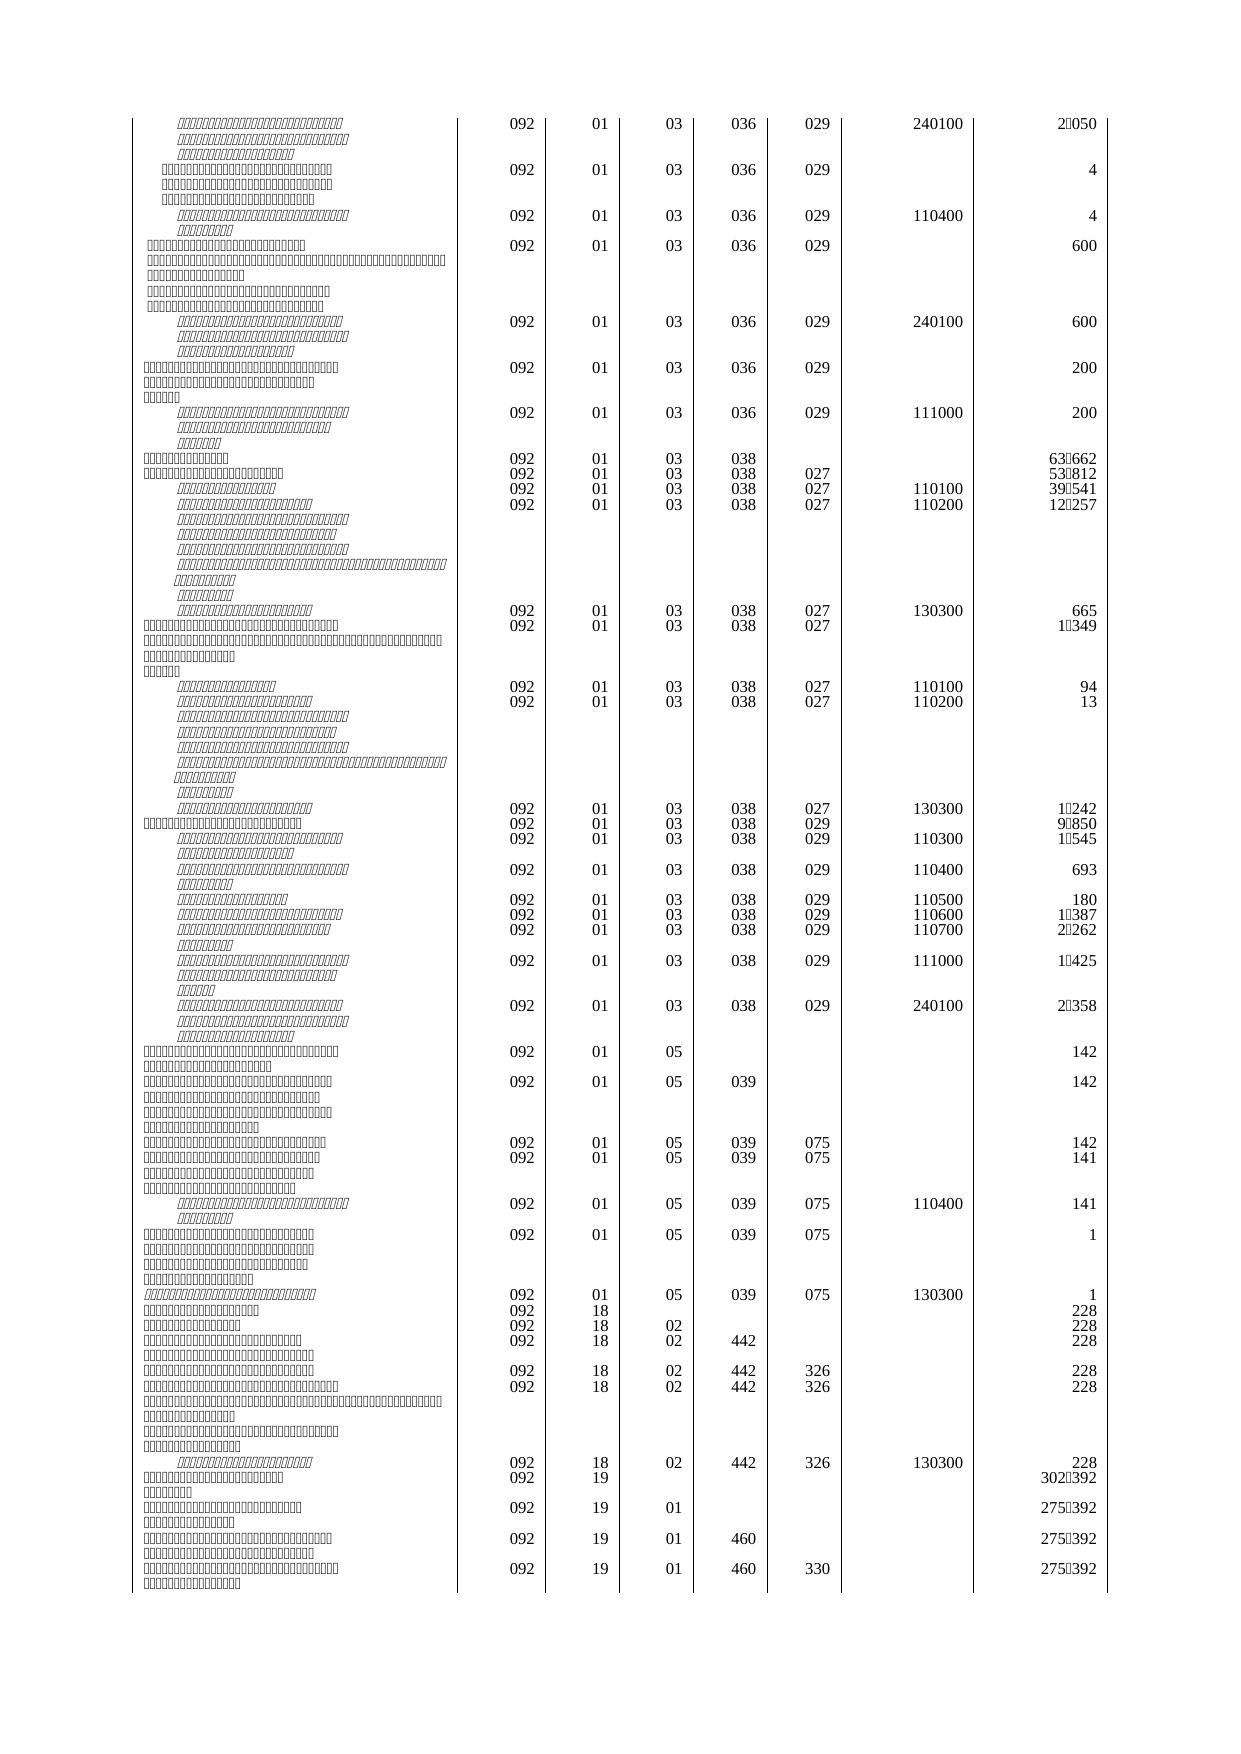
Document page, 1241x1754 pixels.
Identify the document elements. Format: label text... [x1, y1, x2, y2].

table_cell [842, 453, 973, 468]
table_cell  [694, 681, 767, 696]
table_cell   [133, 1533, 457, 1563]
table_cell  [974, 955, 1107, 1000]
table_cell  [546, 605, 619, 620]
table_cell    [133, 1000, 457, 1046]
table_cell  [620, 498, 693, 605]
table_cell  [768, 1456, 841, 1472]
table_cell [1108, 1137, 1138, 1152]
table_cell [1108, 620, 1138, 681]
table_cell  [768, 1365, 841, 1380]
table_cell [842, 164, 973, 209]
table_cell  [768, 164, 841, 209]
table_cell  [133, 1456, 457, 1472]
table_cell   [133, 1198, 457, 1228]
table_cell  [842, 803, 973, 818]
table_cell  [546, 863, 619, 894]
table_cell  [974, 1502, 1107, 1532]
table_cell  [694, 1533, 767, 1563]
table_cell  [546, 1198, 619, 1228]
table_cell   [133, 1335, 457, 1365]
table_cell [1108, 361, 1138, 407]
table_cell  [768, 909, 841, 924]
table_cell [1108, 863, 1138, 894]
table_cell       [133, 498, 457, 605]
table_cell  [694, 1137, 767, 1152]
table_cell [1108, 1289, 1138, 1304]
table_cell  [974, 696, 1107, 802]
table_cell [842, 1320, 973, 1335]
table_cell  [974, 1365, 1107, 1380]
table_cell  [620, 1533, 693, 1563]
table_cell  [694, 164, 767, 209]
table_cell  [974, 453, 1107, 468]
table_cell  [458, 1046, 545, 1076]
table_cell [842, 1335, 973, 1365]
table_cell  [768, 1289, 841, 1304]
table_cell  [546, 164, 619, 209]
table_cell  [458, 681, 545, 696]
table_cell  [768, 316, 841, 361]
table_cell [842, 1076, 973, 1137]
table_cell  [458, 696, 545, 802]
table_cell  [458, 924, 545, 954]
table_cell [1108, 1335, 1138, 1365]
table_cell  [694, 803, 767, 818]
table_cell  [974, 1198, 1107, 1228]
table_cell [1108, 1456, 1138, 1472]
table_cell  [546, 1046, 619, 1076]
table_cell [1108, 696, 1138, 802]
table_cell  [620, 1198, 693, 1228]
table_cell  [974, 803, 1107, 818]
table_cell  [974, 1563, 1107, 1593]
table_cell  [768, 605, 841, 620]
table_cell  [842, 833, 973, 863]
table_cell  [546, 453, 619, 468]
table_cell [1108, 1533, 1138, 1563]
table_cell [842, 1563, 973, 1593]
table_cell  [768, 620, 841, 681]
table_cell  [768, 924, 841, 954]
table_cell [768, 1502, 841, 1532]
table_cell  [694, 696, 767, 802]
table_cell  [458, 955, 545, 1000]
table_cell [768, 1304, 841, 1319]
table_cell  [620, 316, 693, 361]
table_cell  [458, 909, 545, 924]
table_cell  [458, 818, 545, 833]
table_cell   [133, 833, 457, 863]
table_cell    [133, 955, 457, 1000]
table_cell  [694, 894, 767, 909]
table_cell  [974, 316, 1107, 361]
table_cell  [694, 863, 767, 894]
table_cell  [458, 1380, 545, 1456]
table_cell [842, 1380, 973, 1456]
table_cell  [620, 240, 693, 316]
table_cell  [620, 1335, 693, 1365]
table_cell  [458, 240, 545, 316]
table_cell  [974, 498, 1107, 605]
table_cell  [842, 909, 973, 924]
table_cell  [694, 1289, 767, 1304]
table_cell  [842, 696, 973, 802]
table_cell [1108, 483, 1138, 498]
table_cell  [620, 1320, 693, 1335]
table_cell [842, 1502, 973, 1532]
table_cell  [974, 209, 1107, 240]
table_cell  [768, 1152, 841, 1198]
table_cell [1108, 209, 1138, 240]
table_cell  [694, 407, 767, 453]
table_cell  [133, 1304, 457, 1319]
table_cell [1108, 1365, 1138, 1380]
table_cell  [620, 453, 693, 468]
table_cell  [458, 1137, 545, 1152]
table_cell  [974, 894, 1107, 909]
table_cell  [133, 1320, 457, 1335]
table_cell  [694, 955, 767, 1000]
table_cell [620, 1472, 693, 1502]
table_cell  [974, 1076, 1107, 1137]
table_cell  [133, 909, 457, 924]
table_cell  [974, 1456, 1107, 1472]
table_cell  [694, 909, 767, 924]
table_cell  [620, 209, 693, 240]
table_cell     [133, 1076, 457, 1137]
table_cell   [133, 1563, 457, 1593]
table_cell  [458, 1152, 545, 1198]
table_cell  [133, 453, 457, 468]
table_cell  [768, 1198, 841, 1228]
table_cell  [694, 483, 767, 498]
table_cell  [768, 1380, 841, 1456]
table_cell  [620, 118, 693, 164]
table_cell  [768, 863, 841, 894]
table_cell  [768, 696, 841, 802]
table_cell  [694, 1152, 767, 1198]
table_cell [768, 1076, 841, 1137]
table_cell [842, 1304, 973, 1319]
table_cell    [133, 164, 457, 209]
table_cell  [974, 164, 1107, 209]
table_cell  [974, 1472, 1107, 1502]
table_cell  [546, 620, 619, 681]
table_cell  [458, 1365, 545, 1380]
table_cell  [546, 1228, 619, 1289]
table_cell  [620, 1076, 693, 1137]
table_cell  [620, 894, 693, 909]
table_cell [1108, 894, 1138, 909]
table_cell  [620, 696, 693, 802]
table_cell     [133, 240, 457, 316]
table_cell  [842, 209, 973, 240]
table_cell  [768, 818, 841, 833]
table_cell [768, 1533, 841, 1563]
table_cell  [768, 1137, 841, 1152]
table_cell  [546, 1000, 619, 1046]
table_cell  [546, 833, 619, 863]
table_cell [842, 240, 973, 316]
table_cell  [694, 1335, 767, 1365]
table_cell  [842, 1198, 973, 1228]
table_cell  [458, 1289, 545, 1304]
table_cell [694, 1320, 767, 1335]
table_cell [1108, 498, 1138, 605]
table_cell [1108, 1046, 1138, 1076]
table_cell  [620, 803, 693, 818]
table_cell  [974, 1533, 1107, 1563]
table_cell [842, 1152, 973, 1198]
table_cell  [620, 407, 693, 453]
table_cell  [694, 1000, 767, 1046]
table_cell  [546, 407, 619, 453]
table_cell [842, 1046, 973, 1076]
table_cell  [620, 681, 693, 696]
table_cell  [546, 468, 619, 483]
table_cell  [620, 605, 693, 620]
table_cell  [974, 863, 1107, 894]
table_cell [1108, 1380, 1138, 1456]
table_cell [768, 1335, 841, 1365]
table_cell [1108, 833, 1138, 863]
table_cell [842, 1472, 973, 1502]
table_cell [1108, 955, 1138, 1000]
table_cell  [458, 118, 545, 164]
table_cell [1108, 909, 1138, 924]
table_cell [842, 1228, 973, 1289]
table_cell   [133, 1472, 457, 1502]
table_cell [842, 1137, 973, 1152]
table_cell  [620, 164, 693, 209]
table_cell  [694, 361, 767, 407]
table_cell  [694, 605, 767, 620]
table_cell  [133, 1289, 457, 1304]
table_cell  [768, 240, 841, 316]
table_cell  [133, 1137, 457, 1152]
table_cell  [133, 483, 457, 498]
table_cell [1108, 407, 1138, 453]
table_cell [1108, 1152, 1138, 1198]
table_cell  [620, 1046, 693, 1076]
table_cell  [974, 1335, 1107, 1365]
table_cell  [842, 863, 973, 894]
table_cell  [768, 483, 841, 498]
table_cell  [842, 483, 973, 498]
table_cell  [694, 1228, 767, 1289]
table_cell [1108, 1000, 1138, 1046]
table_cell  [620, 483, 693, 498]
table_cell  [694, 1365, 767, 1380]
table_cell  [620, 909, 693, 924]
table_cell  [546, 924, 619, 954]
table_cell  [458, 483, 545, 498]
table_cell  [694, 240, 767, 316]
table_cell  [974, 620, 1107, 681]
table_cell  [546, 1137, 619, 1152]
table_cell [1108, 1304, 1138, 1319]
table_cell  [842, 955, 973, 1000]
table_cell  [620, 361, 693, 407]
table_cell  [974, 681, 1107, 696]
table_cell [842, 468, 973, 483]
table_cell  [842, 605, 973, 620]
table_cell [1108, 1502, 1138, 1532]
table_cell  [974, 361, 1107, 407]
table_cell  [620, 1563, 693, 1593]
table_cell  [620, 924, 693, 954]
table_cell  [768, 833, 841, 863]
table_cell  [974, 1320, 1107, 1335]
table_cell  [694, 118, 767, 164]
table_cell  [620, 468, 693, 483]
table_cell  [546, 681, 619, 696]
table_cell [694, 1046, 767, 1076]
table_cell  [974, 407, 1107, 453]
table_cell    [133, 118, 457, 164]
table_cell  [694, 316, 767, 361]
table_cell  [546, 209, 619, 240]
table_cell  [974, 1152, 1107, 1198]
table_cell  [694, 453, 767, 468]
table_cell  [546, 818, 619, 833]
table_cell    [133, 620, 457, 681]
table_cell  [133, 818, 457, 833]
table_cell  [974, 605, 1107, 620]
table_cell [842, 1365, 973, 1380]
table_cell [694, 1472, 767, 1502]
table_cell  [974, 909, 1107, 924]
table_cell [1108, 605, 1138, 620]
table_cell [1108, 240, 1138, 316]
table_cell  [974, 1289, 1107, 1304]
table_cell  [974, 483, 1107, 498]
table_cell [768, 453, 841, 468]
table_cell  [694, 1456, 767, 1472]
table_cell  [546, 955, 619, 1000]
table_cell  [974, 833, 1107, 863]
table_cell  [974, 468, 1107, 483]
table_cell  [694, 620, 767, 681]
table_cell  [620, 1000, 693, 1046]
table_cell  [458, 833, 545, 863]
table_cell  [694, 1076, 767, 1137]
table_cell  [842, 498, 973, 605]
table_cell    [133, 407, 457, 453]
table_cell  [842, 1289, 973, 1304]
table_cell  [842, 894, 973, 909]
table_cell  [458, 1228, 545, 1289]
table_cell  [620, 1380, 693, 1456]
table_cell  [458, 1533, 545, 1563]
table_cell [842, 361, 973, 407]
table_cell [1108, 924, 1138, 954]
table_cell [620, 1304, 693, 1319]
table_cell  [694, 924, 767, 954]
table_cell    [133, 361, 457, 407]
table_cell   [133, 863, 457, 894]
table_cell  [620, 1502, 693, 1532]
table_cell  [458, 1320, 545, 1335]
table_cell [1108, 1472, 1138, 1502]
table_cell [1108, 316, 1138, 361]
table_cell  [458, 468, 545, 483]
table_cell [768, 1320, 841, 1335]
table_cell  [546, 894, 619, 909]
table_cell  [768, 955, 841, 1000]
table_cell  [458, 894, 545, 909]
table_cell  [842, 1456, 973, 1472]
table_cell  [546, 1472, 619, 1502]
table_cell  [546, 803, 619, 818]
table_cell  [974, 924, 1107, 954]
table_cell  [458, 1198, 545, 1228]
table_cell  [458, 316, 545, 361]
table_cell  [458, 1563, 545, 1593]
table_cell  [546, 240, 619, 316]
table_cell  [768, 1563, 841, 1593]
table_cell  [458, 605, 545, 620]
table_cell  [458, 803, 545, 818]
table_cell  [546, 1502, 619, 1532]
table_cell  [546, 1365, 619, 1380]
table_cell [1108, 1563, 1138, 1593]
table_cell  [458, 498, 545, 605]
table_cell  [458, 1076, 545, 1137]
table_cell [1108, 468, 1138, 483]
table_cell  [458, 1502, 545, 1532]
table_cell  [546, 1335, 619, 1365]
table_cell  [694, 468, 767, 483]
table_cell  [768, 361, 841, 407]
table_cell  [620, 1456, 693, 1472]
table_cell [1108, 453, 1138, 468]
table_cell  [694, 1198, 767, 1228]
table_cell   [133, 1046, 457, 1076]
table_cell  [546, 1533, 619, 1563]
table_cell  [458, 863, 545, 894]
table_cell  [768, 1000, 841, 1046]
table_cell [1108, 681, 1138, 696]
table_cell  [768, 681, 841, 696]
table_cell  [974, 818, 1107, 833]
table_cell  [620, 955, 693, 1000]
table_cell  [458, 407, 545, 453]
table_cell  [133, 605, 457, 620]
table_cell  [974, 1228, 1107, 1289]
table_cell  [694, 209, 767, 240]
table_cell [768, 1046, 841, 1076]
table_cell [1108, 164, 1138, 209]
table_cell [1108, 1320, 1138, 1335]
table_cell  [768, 468, 841, 483]
table_cell  [620, 818, 693, 833]
table_cell  [974, 118, 1107, 164]
table_cell  [842, 681, 973, 696]
table_cell  [974, 1380, 1107, 1456]
table_cell [1108, 818, 1138, 833]
table_cell  [768, 803, 841, 818]
table_cell  [546, 1152, 619, 1198]
table_cell   [133, 1502, 457, 1532]
table_cell  [458, 164, 545, 209]
table_cell  [546, 118, 619, 164]
table_cell  [546, 696, 619, 802]
table_cell [1108, 803, 1138, 818]
table_cell  [620, 1152, 693, 1198]
table_cell  [546, 1563, 619, 1593]
table_cell  [620, 1289, 693, 1304]
table_cell  [458, 1304, 545, 1319]
table_cell  [458, 209, 545, 240]
table_cell  [768, 1228, 841, 1289]
table_cell  [546, 1289, 619, 1304]
table_cell  [546, 1076, 619, 1137]
table_cell [694, 1304, 767, 1319]
table_cell  [842, 316, 973, 361]
table_cell  [133, 803, 457, 818]
table_cell  [546, 1456, 619, 1472]
table_cell  [546, 1380, 619, 1456]
table_cell [1108, 1198, 1138, 1228]
table_cell  [458, 1335, 545, 1365]
table_cell  [546, 361, 619, 407]
table_cell  [842, 407, 973, 453]
table_cell     [133, 1380, 457, 1456]
table_cell  [694, 818, 767, 833]
table_cell [1108, 118, 1138, 164]
table_cell  [842, 1000, 973, 1046]
table_cell  [620, 863, 693, 894]
table_cell  [133, 681, 457, 696]
table_cell       [133, 696, 457, 802]
table_cell  [694, 833, 767, 863]
table_cell  [133, 468, 457, 483]
table_cell  [974, 1046, 1107, 1076]
table_cell [842, 818, 973, 833]
table_cell  [458, 361, 545, 407]
table_cell [842, 1533, 973, 1563]
table_cell  [546, 1320, 619, 1335]
table_cell  [768, 118, 841, 164]
table_cell    [133, 316, 457, 361]
table_cell  [458, 1000, 545, 1046]
table_cell  [620, 1365, 693, 1380]
table_cell  [974, 1137, 1107, 1152]
table_cell  [974, 1304, 1107, 1319]
table_cell  [842, 924, 973, 954]
table_cell  [133, 894, 457, 909]
table_cell  [620, 620, 693, 681]
table_cell  [458, 620, 545, 681]
table_cell  [620, 1228, 693, 1289]
table_cell  [768, 894, 841, 909]
table_cell  [546, 483, 619, 498]
table_cell [768, 1472, 841, 1502]
table_cell  [546, 498, 619, 605]
table_cell  [546, 316, 619, 361]
table_cell  [620, 833, 693, 863]
table_cell   [133, 209, 457, 240]
table_cell  [458, 1472, 545, 1502]
table_cell  [694, 498, 767, 605]
table_cell  [458, 1456, 545, 1472]
table_cell [694, 1502, 767, 1532]
table_cell     [133, 1228, 457, 1289]
table_cell  [133, 1365, 457, 1380]
table_cell   [133, 924, 457, 954]
table_cell  [620, 1137, 693, 1152]
table_cell  [768, 407, 841, 453]
table_cell [842, 620, 973, 681]
table_cell  [768, 498, 841, 605]
table_cell  [546, 909, 619, 924]
table_cell  [546, 1304, 619, 1319]
table_cell  [694, 1380, 767, 1456]
table_cell  [974, 1000, 1107, 1046]
table_cell [1108, 1228, 1138, 1289]
table_cell  [694, 1563, 767, 1593]
table_cell    [133, 1152, 457, 1198]
table_cell  [458, 453, 545, 468]
table_cell  [974, 240, 1107, 316]
table_cell [1108, 1076, 1138, 1137]
table_cell  [768, 209, 841, 240]
table_cell  [842, 118, 973, 164]
